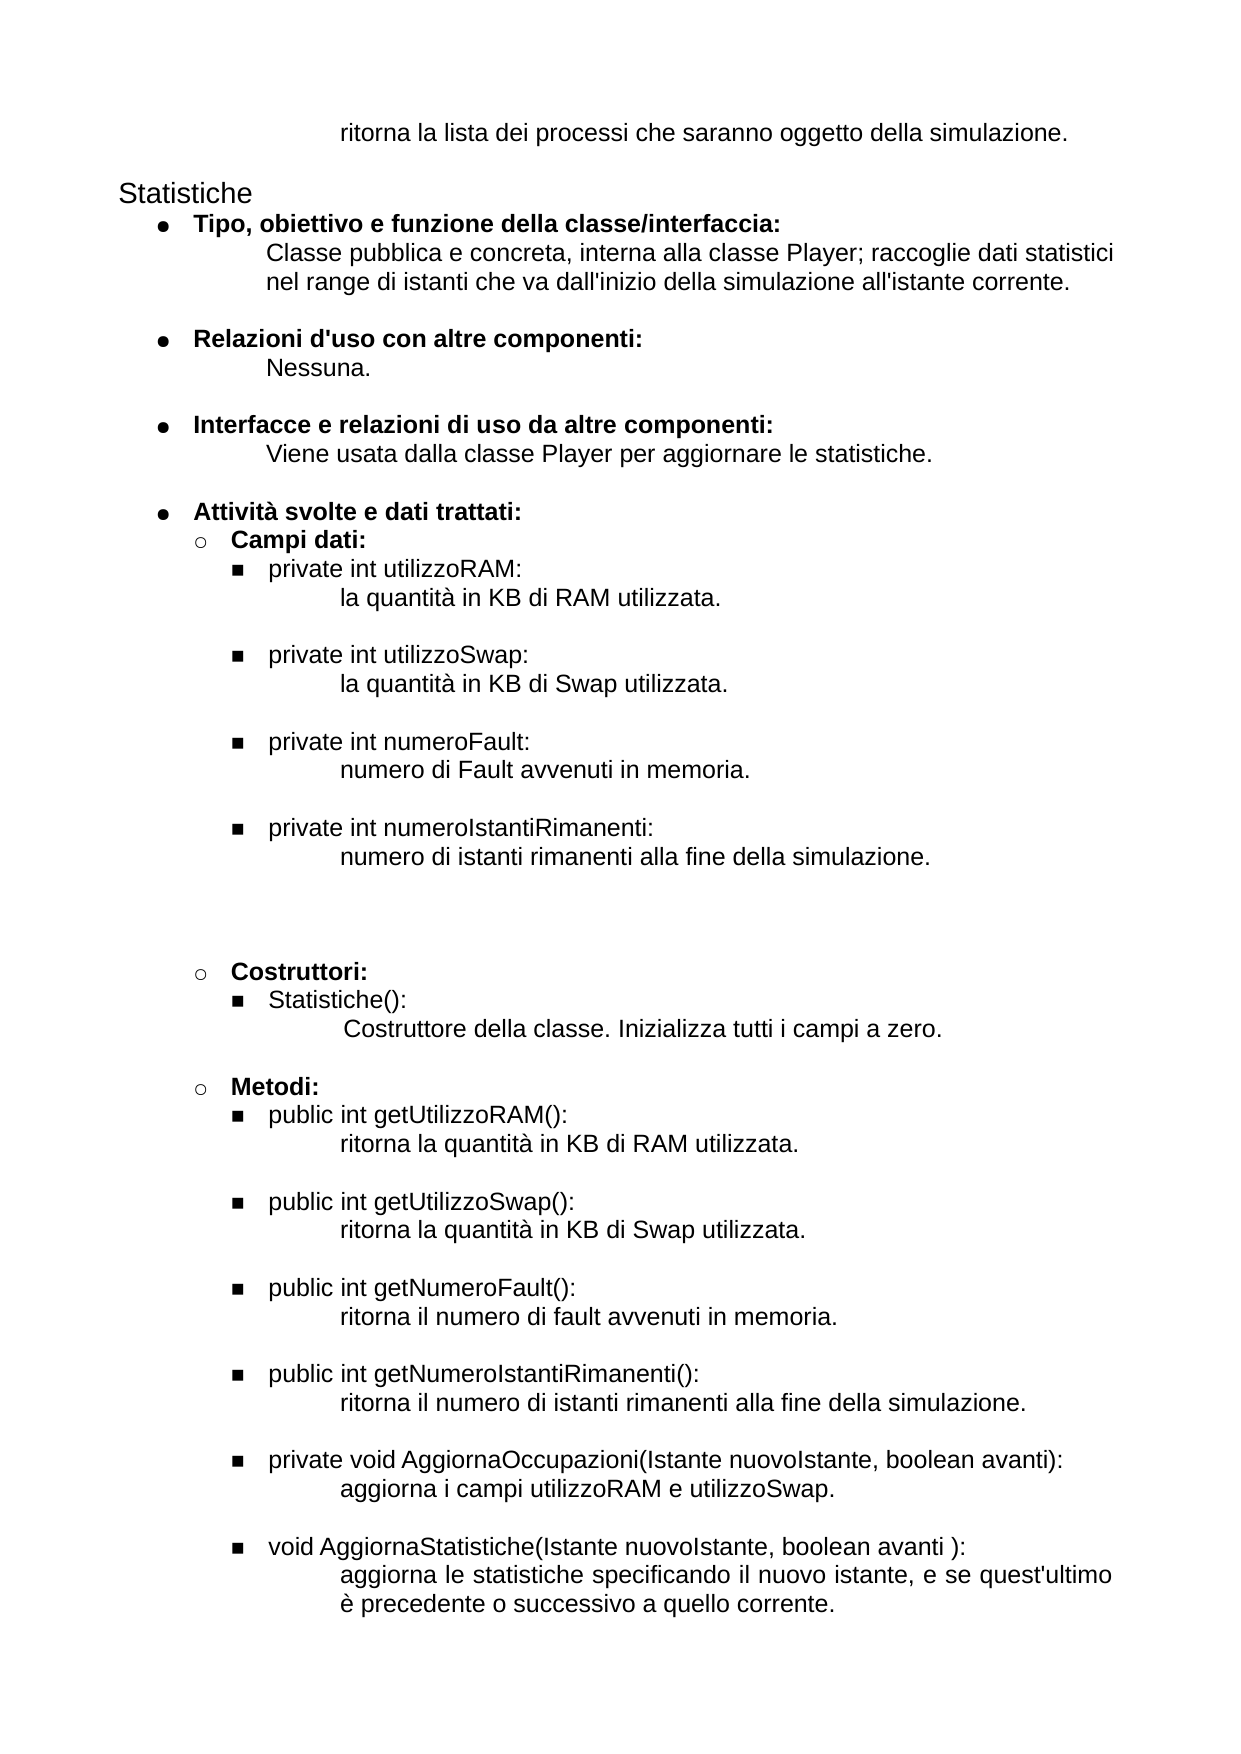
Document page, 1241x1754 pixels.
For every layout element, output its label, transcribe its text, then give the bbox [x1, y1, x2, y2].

text numero di istanti rimanenti alla fine della simulazione. [118, 842, 1122, 870]
list public int getUtilizzoSwap(): [231, 1187, 1122, 1215]
text ritorna il numero di fault avvenuti in memoria. [118, 1302, 1122, 1330]
list private int utilizzoRAM: [231, 554, 1122, 583]
list public int getNumeroIstantiRimanenti(): [231, 1359, 1122, 1388]
text Statistiche [118, 176, 1122, 209]
list Metodi: [193, 1072, 1122, 1100]
list private int numeroIstantiRimanenti: [231, 813, 1122, 842]
list void AggiornaStatistiche(Istante nuovoIstante, boolean avanti ): [231, 1532, 1122, 1560]
text aggiorna i campi utilizzoRAM e utilizzoSwap. [118, 1474, 1122, 1503]
list public int getUtilizzoRAM(): [231, 1100, 1122, 1129]
list Attività svolte e dati trattati: [156, 497, 1122, 525]
list private void AggiornaOccupazioni(Istante nuovoIstante, boolean avanti): [231, 1445, 1122, 1474]
list Classe pubblica e concreta, interna alla classe Player; raccoglie dati statistici nel range di istanti che va dall'inizio della simulazione all'istante corrente. [156, 238, 1122, 295]
list Interfacce e relazioni di uso da altre componenti: [156, 410, 1122, 439]
text la quantità in KB di RAM utilizzata. [118, 583, 1122, 612]
list Nessuna. [156, 353, 1122, 382]
text ritorna la quantità in KB di RAM utilizzata. [118, 1129, 1122, 1158]
text la quantità in KB di Swap utilizzata. [118, 669, 1122, 698]
list private int numeroFault: [231, 727, 1122, 755]
list public int getNumeroFault(): [231, 1273, 1122, 1302]
text numero di Fault avvenuti in memoria. [118, 755, 1122, 784]
text aggiorna le statistiche specificando il nuovo istante, e se quest'ultimo è precedente o successivo a quello corrente. [118, 1560, 1122, 1618]
text ritorna la quantità in KB di Swap utilizzata. [118, 1215, 1122, 1244]
list Statistiche(): [231, 985, 1122, 1014]
list Relazioni d'uso con altre componenti: [156, 324, 1122, 353]
list Tipo, obiettivo e funzione della classe/interfaccia: [156, 209, 1122, 238]
list private int utilizzoSwap: [231, 640, 1122, 669]
list Viene usata dalla classe Player per aggiornare le statistiche. [156, 439, 1122, 468]
text ritorna il numero di istanti rimanenti alla fine della simulazione. [118, 1388, 1122, 1417]
list Costruttore della classe. Inizializza tutti i campi a zero. [306, 1014, 1122, 1043]
list Campi dati: [193, 525, 1122, 554]
text ritorna la lista dei processi che saranno oggetto della simulazione. [118, 118, 1122, 147]
list Costruttori: [193, 957, 1122, 985]
